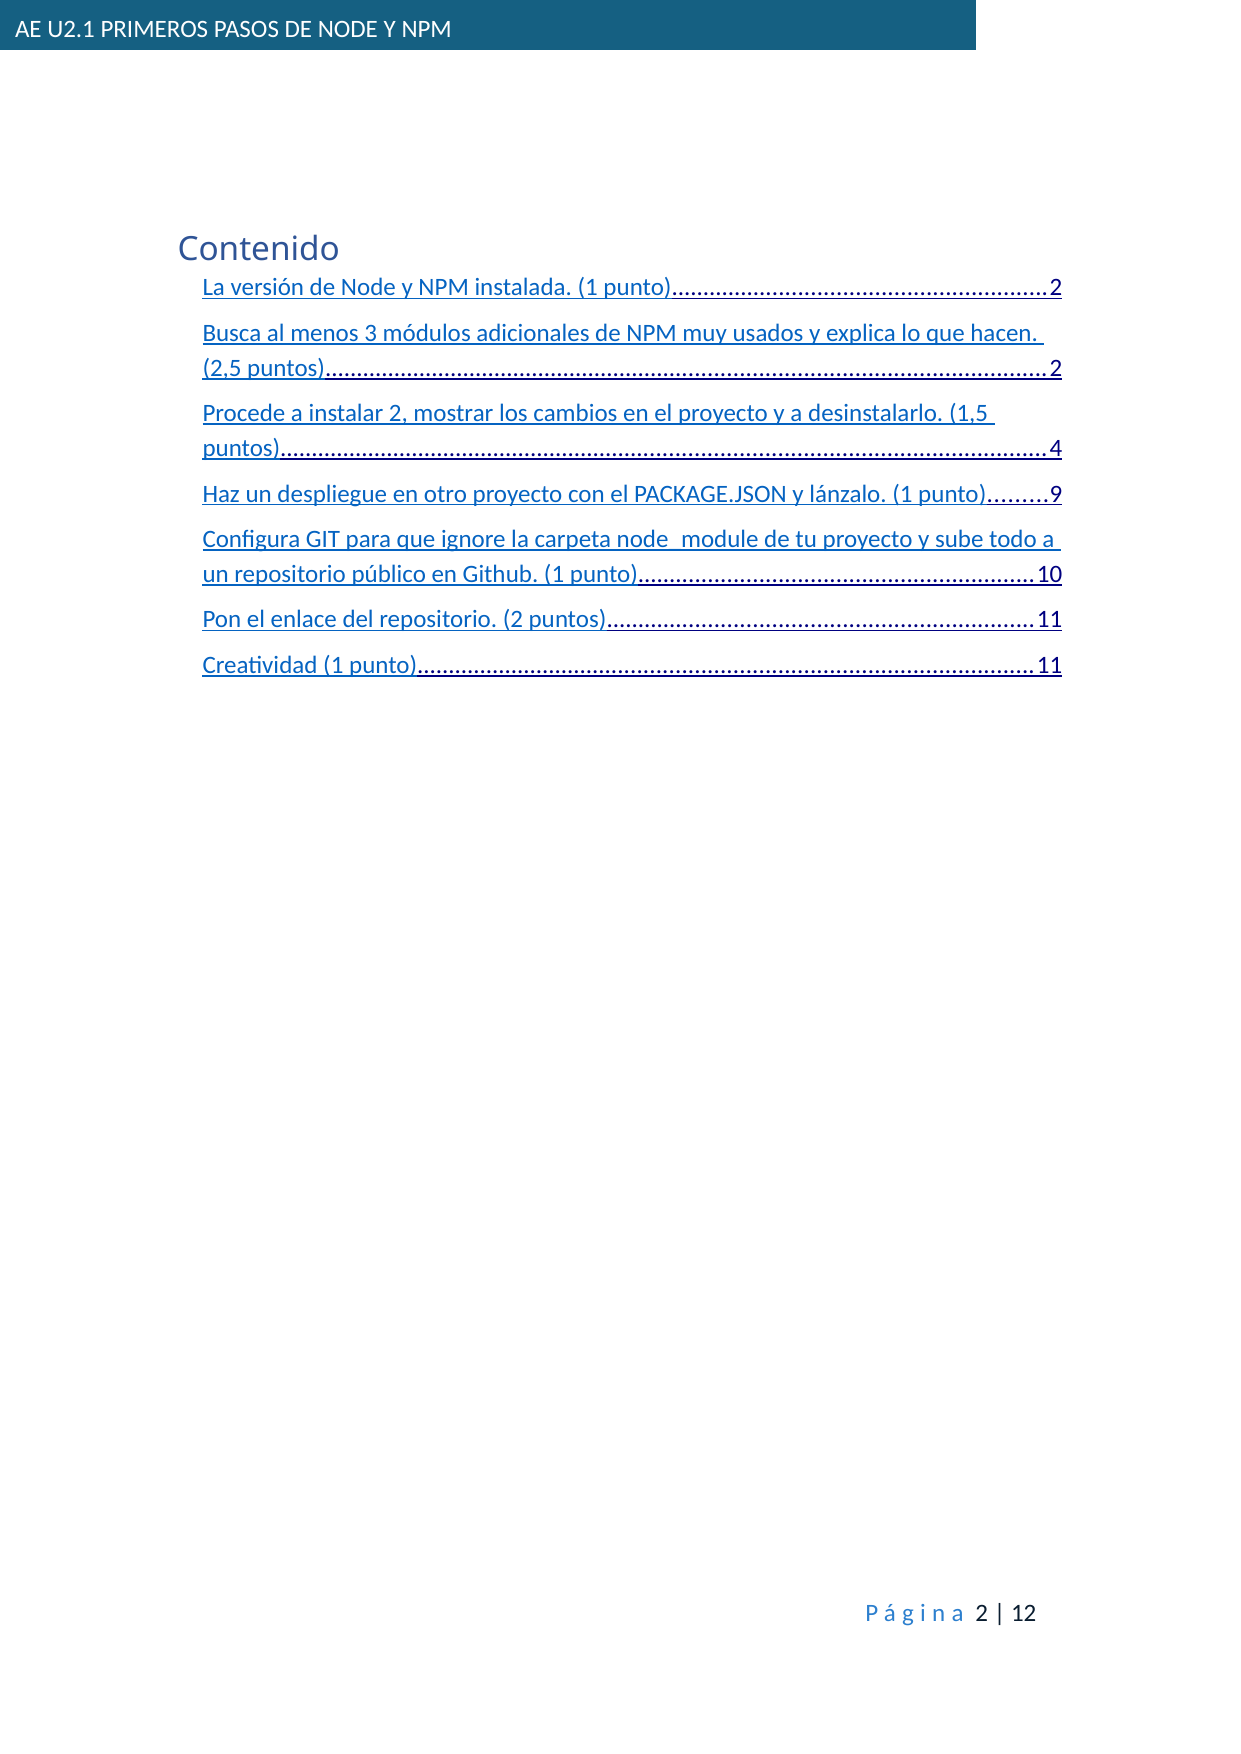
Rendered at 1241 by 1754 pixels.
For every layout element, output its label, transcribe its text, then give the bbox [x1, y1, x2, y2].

text Haz un despliegue en otro proyecto con el PACKAGE.JSON y lánzalo. (1 punto) 9 [202, 478, 1063, 508]
text Busca al menos 3 módulos adicionales de NPM muy usados y explica lo que hacen. (2,5 puntos) 2 [202, 317, 1063, 382]
text Contenido [177, 224, 1063, 270]
text Creatividad (1 punto) 11 [202, 649, 1063, 679]
text Pon el enlace del repositorio. (2 puntos) 11 [202, 603, 1063, 634]
text Configura GIT para que ignore la carpeta node_module de tu proyecto y sube todo a un repositorio público en Github. (1 punto) 10 [202, 523, 1063, 589]
text La versión de Node y NPM instalada. (1 punto) 2 [202, 271, 1063, 302]
text Procede a instalar 2, mostrar los cambios en el proyecto y a desinstalarlo. (1,5 puntos) 4 [202, 397, 1063, 463]
